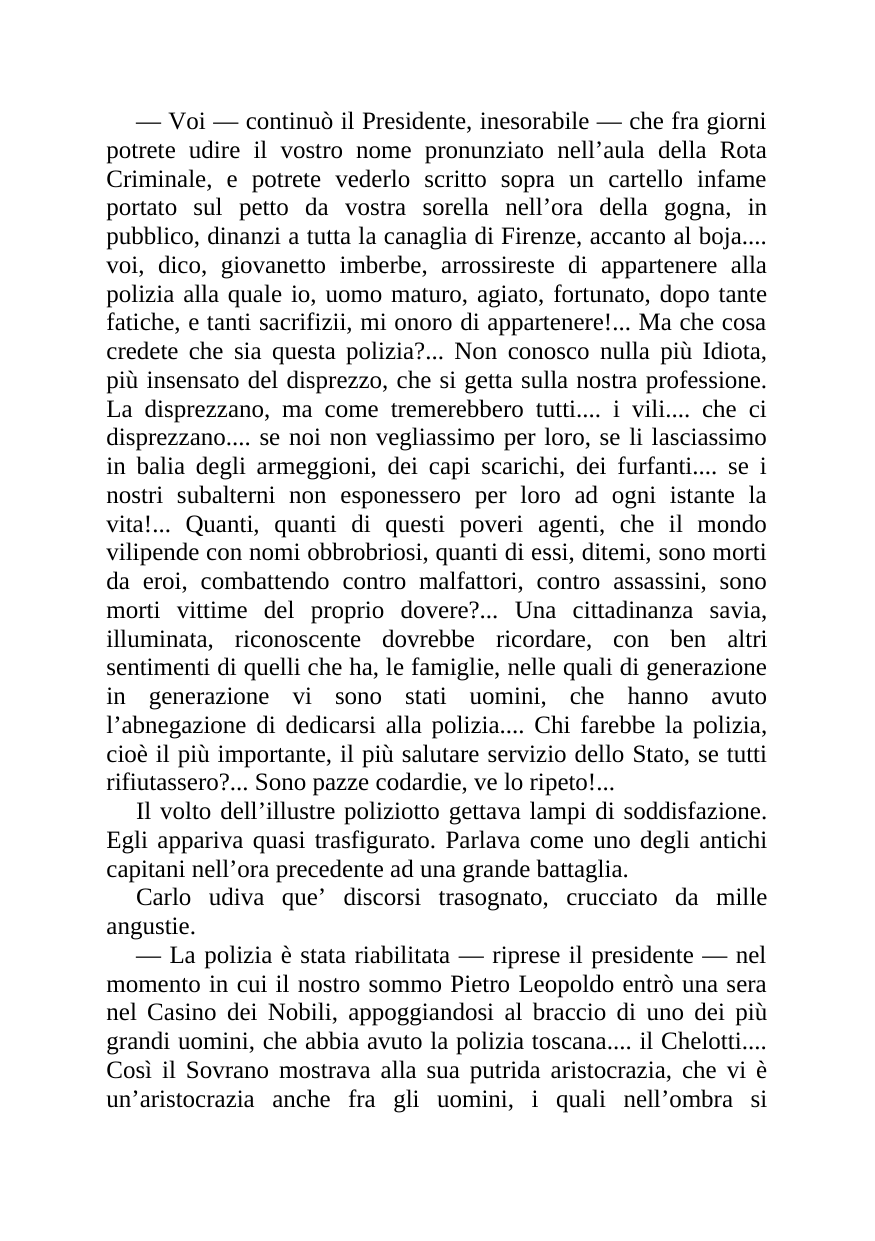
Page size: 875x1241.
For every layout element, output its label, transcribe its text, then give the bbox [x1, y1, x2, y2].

text Carlo udiva que’ discorsi trasognato, crucciato da mille angustie. [106, 882, 768, 940]
text Il volto dell’illustre poliziotto gettava lampi di soddisfazione. Egli appariva quasi trasfigurato. Parlava come uno degli antichi capitani nell’ora precedente ad una grande battaglia. [106, 796, 768, 882]
text — La polizia è stata riabilitata — riprese il presidente — nel momento in cui il nostro sommo Pietro Leopoldo entrò una sera nel Casino dei Nobili, appoggiandosi al braccio di uno dei più grandi uomini, che abbia avuto la polizia toscana.... il Chelotti.... Così il Sovrano mostrava alla sua putrida aristocrazia, che vi è un’aristocrazia anche fra gli uomini, i quali nell’ombra si [106, 940, 768, 1112]
text — Voi — continuò il Presidente, inesorabile — che fra giorni potrete udire il vostro nome pronunziato nell’aula della Rota Criminale, e potrete vederlo scritto sopra un cartello infame portato sul petto da vostra sorella nell’ora della gogna, in pubblico, dinanzi a tutta la canaglia di Firenze, accanto al boja.... voi, dico, giovanetto imberbe, arrossireste di appartenere alla polizia alla quale io, uomo maturo, agiato, fortunato, dopo tante fatiche, e tanti sacrifizii, mi onoro di appartenere!... Ma che cosa credete che sia questa polizia?... Non conosco nulla più Idiota, più insensato del disprezzo, che si getta sulla nostra professione. La disprezzano, ma come tremerebbero tutti.... i vili.... che ci disprezzano.... se noi non vegliassimo per loro, se li lasciassimo in balia degli armeggioni, dei capi scarichi, dei furfanti.... se i nostri subalterni non esponessero per loro ad ogni istante la vita!... Quanti, quanti di questi poveri agenti, che il mondo vilipende con nomi obbrobriosi, quanti di essi, ditemi, sono morti da eroi, combattendo contro malfattori, contro assassini, sono morti vittime del proprio dovere?... Una cittadinanza savia, illuminata, riconoscente dovrebbe ricordare, con ben altri sentimenti di quelli che ha, le famiglie, nelle quali di generazione in generazione vi sono stati uomini, che hanno avuto l’abnegazione di dedicarsi alla polizia.... Chi farebbe la polizia, cioè il più importante, il più salutare servizio dello Stato, se tutti rifiutassero?... Sono pazze codardie, ve lo ripeto!... [106, 106, 768, 796]
